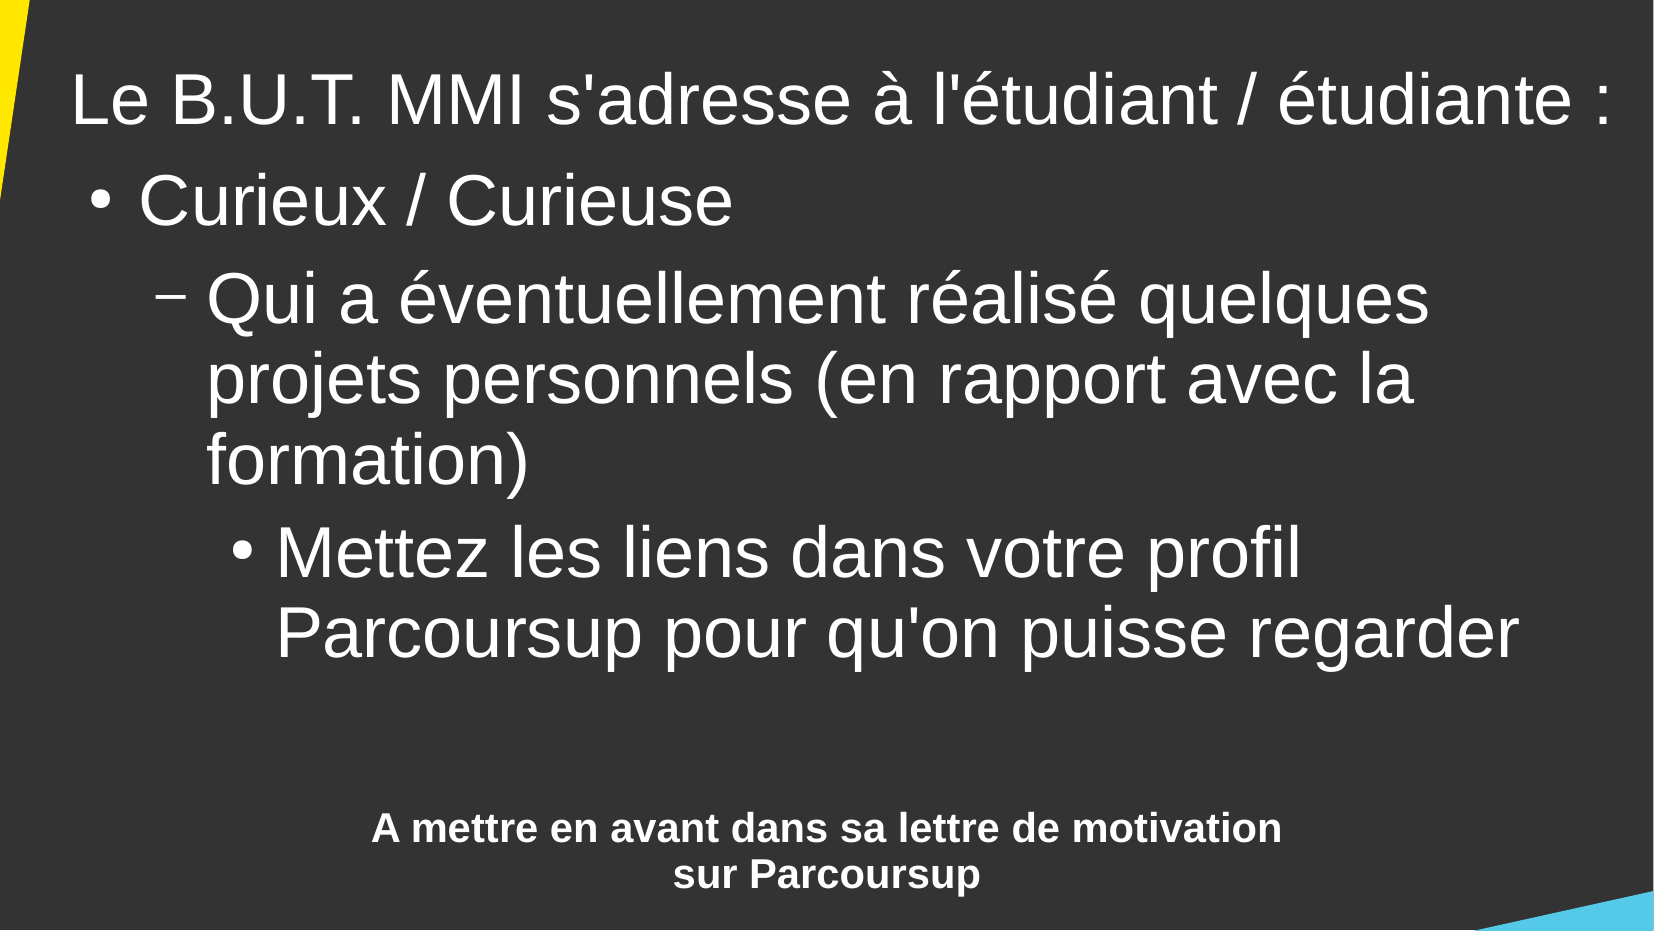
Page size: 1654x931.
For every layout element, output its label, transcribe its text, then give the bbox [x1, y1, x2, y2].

text_box [0, 0, 30, 201]
text_box A mettre en avant dans sa lettre de motivation sur Parcoursup [347, 797, 1307, 906]
text_box [1472, 890, 1654, 931]
list Le B.U.T. MMI s'adresse à l'étudiant / étudiante : Curieux / Curieuse Qui a éventuellement réalisé quelques projets personnels (en rapport avec la formation) Mettez les liens dans votre profil Parcoursup pour qu'on puisse regarder [70, 59, 1619, 756]
